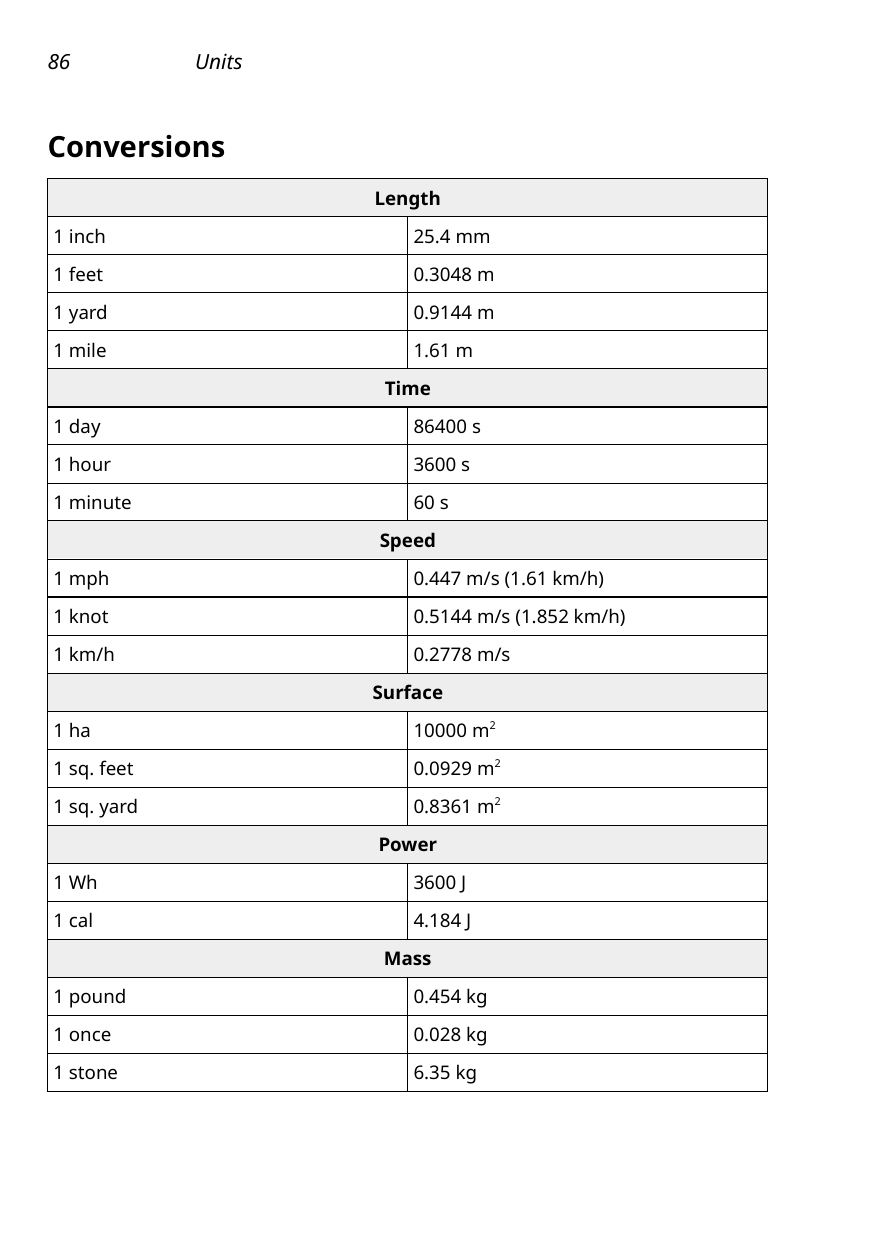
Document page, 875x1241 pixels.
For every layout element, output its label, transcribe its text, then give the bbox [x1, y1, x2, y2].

table_cell 1 pound [48, 978, 407, 1015]
table_cell 1 knot [48, 598, 407, 634]
table_cell 1 hour [48, 445, 407, 482]
table_cell Time [48, 369, 767, 406]
table_cell 0.454 kg [408, 978, 767, 1015]
table_cell 3600 J [408, 864, 767, 901]
table_cell 0.2778 m/s [408, 636, 767, 672]
table_cell 1 minute [48, 484, 407, 520]
table_cell 1 sq. yard [48, 788, 407, 824]
table_cell 3600 s [408, 445, 767, 482]
table_cell 86400 s [408, 408, 767, 444]
table_cell 0.0929 m2 [408, 750, 767, 787]
table_cell 1 Wh [48, 864, 407, 901]
table_cell 0.9144 m [408, 293, 767, 330]
table_cell 1 once [48, 1016, 407, 1053]
table_cell 1 cal [48, 902, 407, 939]
table_cell 1 mile [48, 331, 407, 368]
table_cell 1 feet [48, 255, 407, 292]
table_cell 1 mph [48, 560, 407, 596]
table_cell 0.447 m/s (1.61 km/h) [408, 560, 767, 596]
table_cell 1 stone [48, 1054, 407, 1091]
table_cell 1 sq. feet [48, 750, 407, 787]
table_cell 0.8361 m2 [408, 788, 767, 824]
table_cell 1.61 m [408, 331, 767, 368]
table_cell 0.5144 m/s (1.852 km/h) [408, 598, 767, 634]
table_cell 1 km/h [48, 636, 407, 672]
table_cell Speed [48, 521, 767, 558]
table_cell 4.184 J [408, 902, 767, 939]
table_cell 1 day [48, 408, 407, 444]
table_cell 1 yard [48, 293, 407, 330]
table_cell 25.4 mm [408, 217, 767, 254]
table_header Length [48, 179, 767, 216]
subtitle Conversions [47, 126, 768, 166]
table_cell 60 s [408, 484, 767, 520]
table_cell 1 ha [48, 712, 407, 748]
table_cell 1 inch [48, 217, 407, 254]
table_cell 6.35 kg [408, 1054, 767, 1091]
table_cell 0.028 kg [408, 1016, 767, 1053]
table_cell Surface [48, 674, 767, 711]
table_cell Mass [48, 940, 767, 977]
table_cell 0.3048 m [408, 255, 767, 292]
table_cell Power [48, 826, 767, 863]
table_cell 10000 m2 [408, 712, 767, 748]
